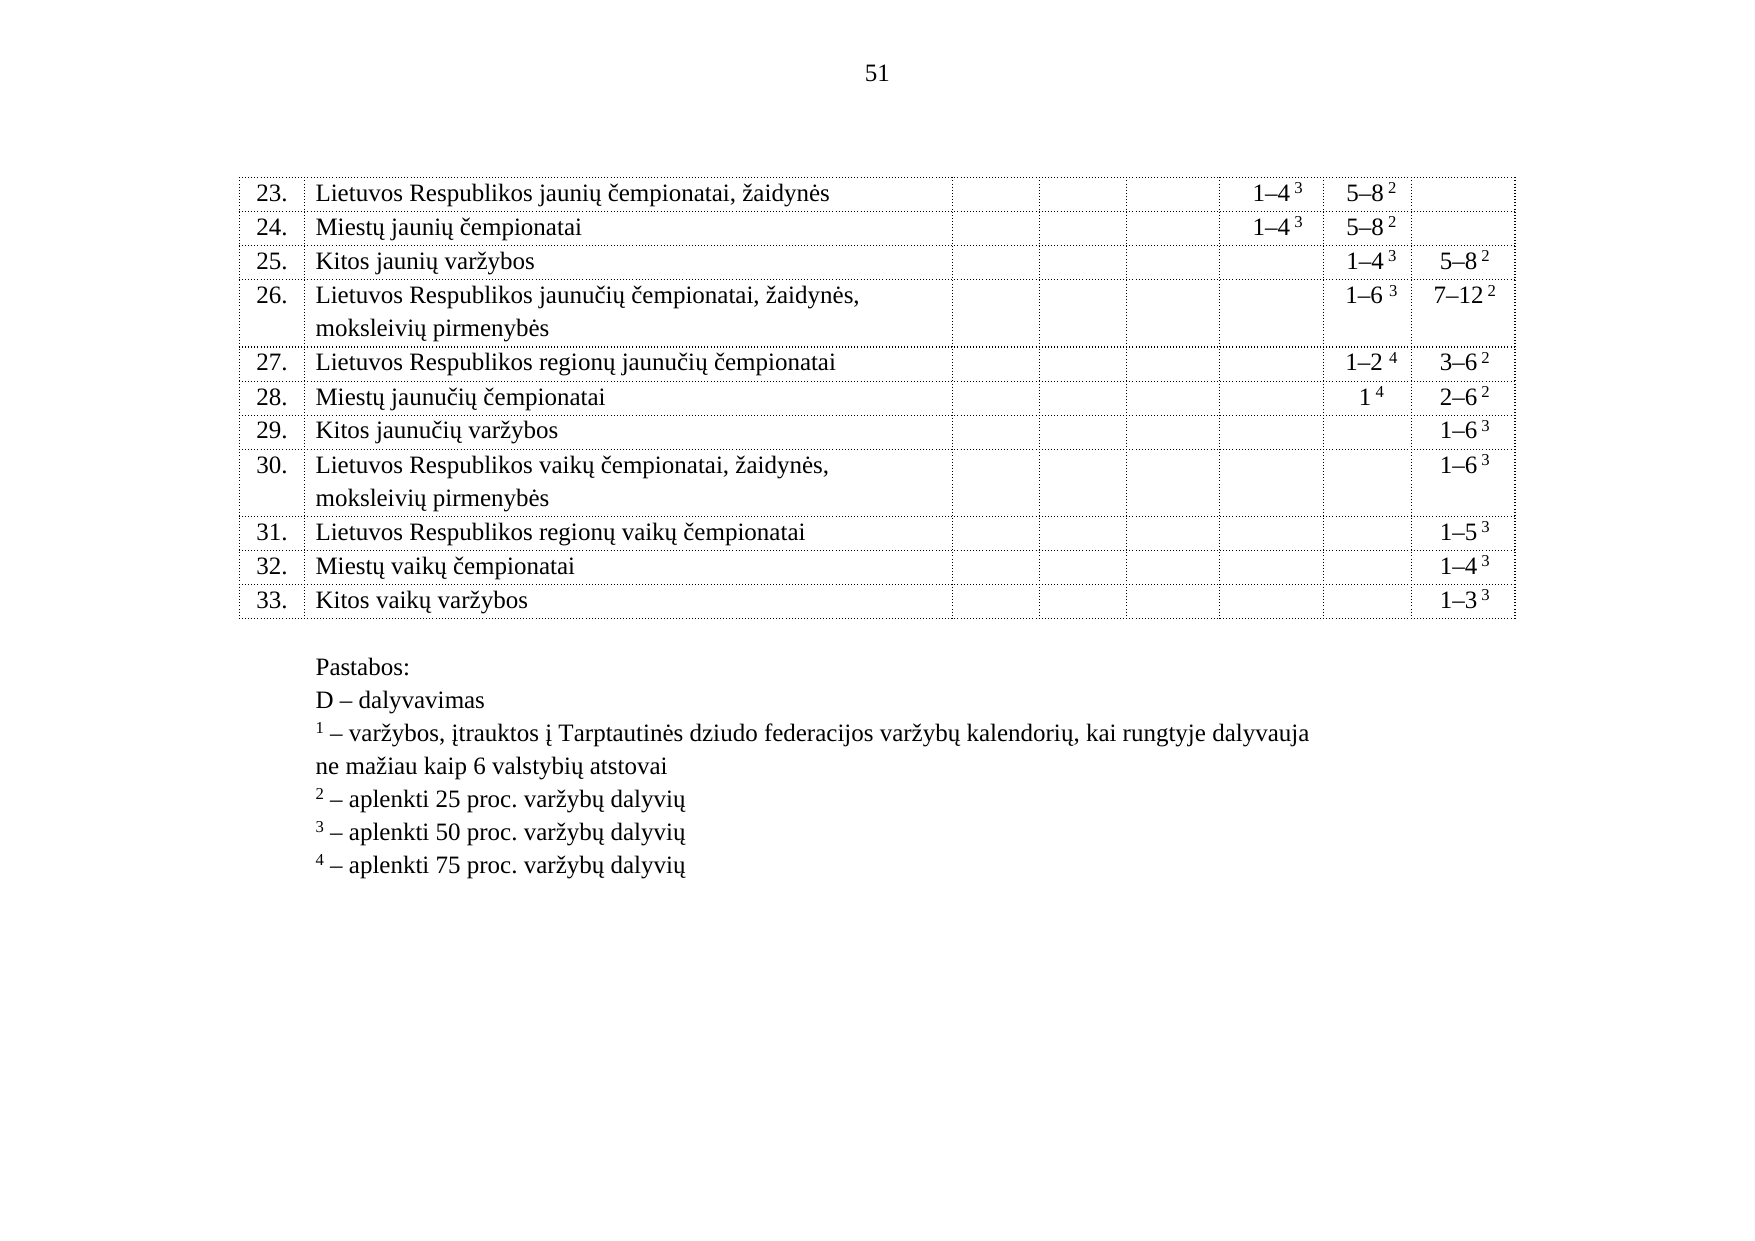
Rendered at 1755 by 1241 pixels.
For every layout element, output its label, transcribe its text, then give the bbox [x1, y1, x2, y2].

table_cell [1126, 346, 1219, 381]
table_cell [1323, 516, 1412, 550]
table_cell [1220, 415, 1323, 449]
table_cell [1126, 584, 1219, 618]
table_cell [1323, 550, 1412, 584]
table_cell Lietuvos Respublikos regionų jaunučių čempionatai [304, 346, 953, 381]
table_cell 5–8 2 [1323, 211, 1412, 245]
table_cell Kitos jaunių varžybos [304, 245, 953, 279]
table_cell [953, 211, 1039, 245]
table_cell 1–5 3 [1412, 516, 1515, 550]
table_cell [239, 618, 304, 652]
table_cell [1040, 346, 1126, 381]
table_cell [304, 618, 1515, 652]
table_cell [1220, 516, 1323, 550]
table_cell Miestų vaikų čempionatai [304, 550, 953, 584]
table_cell [953, 516, 1039, 550]
table_cell [1323, 415, 1412, 449]
table_cell 32. [239, 550, 304, 584]
table_cell 26. [239, 279, 304, 346]
table_cell [1040, 381, 1126, 414]
table_cell 7–12 2 [1412, 279, 1515, 346]
table_cell [1040, 449, 1126, 516]
table_cell 28. [239, 381, 304, 414]
table_cell Kitos jaunučių varžybos [304, 415, 953, 449]
table_cell [1412, 177, 1515, 211]
table_cell [1126, 177, 1219, 211]
table_cell [1126, 415, 1219, 449]
table_cell 1 4 [1323, 381, 1412, 414]
table_cell [1126, 516, 1219, 550]
table_cell [1412, 211, 1515, 245]
table_cell 24. [239, 211, 304, 245]
table_cell [1220, 245, 1323, 279]
table_cell 1–6 3 [1323, 279, 1412, 346]
table_cell Lietuvos Respublikos vaikų čempionatai, žaidynės, moksleivių pirmenybės [304, 449, 953, 516]
table_cell 27. [239, 346, 304, 381]
table_cell [1126, 279, 1219, 346]
table_cell [1040, 177, 1126, 211]
table_cell 33. [239, 584, 304, 618]
table_cell [953, 584, 1039, 618]
table_cell Pastabos: D – dalyvavimas 1 – varžybos, įtrauktos į Tarptautinės dziudo federacijos varžybų kalendorių, kai rungtyje dalyvauja ne mažiau kaip 6 valstybių atstovai 2 – aplenkti 25 proc. varžybų dalyvių 3 – aplenkti 50 proc. varžybų dalyvių 4 – aplenkti 75 proc. varžybų dalyvių [304, 652, 1515, 883]
table_cell [239, 652, 304, 883]
table_cell [1126, 449, 1219, 516]
table_cell 5–8 2 [1412, 245, 1515, 279]
table_cell 1–3 3 [1412, 584, 1515, 618]
table_cell 31. [239, 516, 304, 550]
table_cell [1126, 550, 1219, 584]
table_cell [1040, 211, 1126, 245]
table_cell [1323, 449, 1412, 516]
table_cell 1–4 3 [1220, 211, 1323, 245]
table_cell 30. [239, 449, 304, 516]
table_cell [1040, 516, 1126, 550]
table_cell [953, 550, 1039, 584]
table_cell 25. [239, 245, 304, 279]
table_cell Lietuvos Respublikos regionų vaikų čempionatai [304, 516, 953, 550]
table_cell [1220, 346, 1323, 381]
table_cell [1220, 381, 1323, 414]
table_cell Miestų jaunių čempionatai [304, 211, 953, 245]
table_cell [1040, 550, 1126, 584]
table_cell 1–4 3 [1412, 550, 1515, 584]
table_cell [953, 346, 1039, 381]
table_cell 5–8 2 [1323, 177, 1412, 211]
table_cell [1040, 584, 1126, 618]
table_cell [1040, 245, 1126, 279]
table_cell 29. [239, 415, 304, 449]
table_cell 1–6 3 [1412, 415, 1515, 449]
table_cell [953, 245, 1039, 279]
table_cell [1323, 584, 1412, 618]
table_cell [953, 381, 1039, 414]
table_cell [953, 279, 1039, 346]
table_cell [1040, 415, 1126, 449]
table_cell 1–2 4 [1323, 346, 1412, 381]
table_cell [1220, 584, 1323, 618]
table_cell Miestų jaunučių čempionatai [304, 381, 953, 414]
table_cell [1040, 279, 1126, 346]
table_cell [953, 449, 1039, 516]
table_cell [953, 177, 1039, 211]
table_cell 23. [239, 177, 304, 211]
table_cell Lietuvos Respublikos jaunučių čempionatai, žaidynės, moksleivių pirmenybės [304, 279, 953, 346]
table_cell [1126, 381, 1219, 414]
table_cell Lietuvos Respublikos jaunių čempionatai, žaidynės [304, 177, 953, 211]
table_cell [1220, 449, 1323, 516]
table_cell [1126, 211, 1219, 245]
table_cell [1220, 550, 1323, 584]
table_cell 1–4 3 [1323, 245, 1412, 279]
table_cell [1126, 245, 1219, 279]
table_cell Kitos vaikų varžybos [304, 584, 953, 618]
table_cell 1–6 3 [1412, 449, 1515, 516]
table_cell [953, 415, 1039, 449]
table_cell 2–6 2 [1412, 381, 1515, 414]
table_cell 3–6 2 [1412, 346, 1515, 381]
table_cell 1–4 3 [1220, 177, 1323, 211]
table_cell [1220, 279, 1323, 346]
